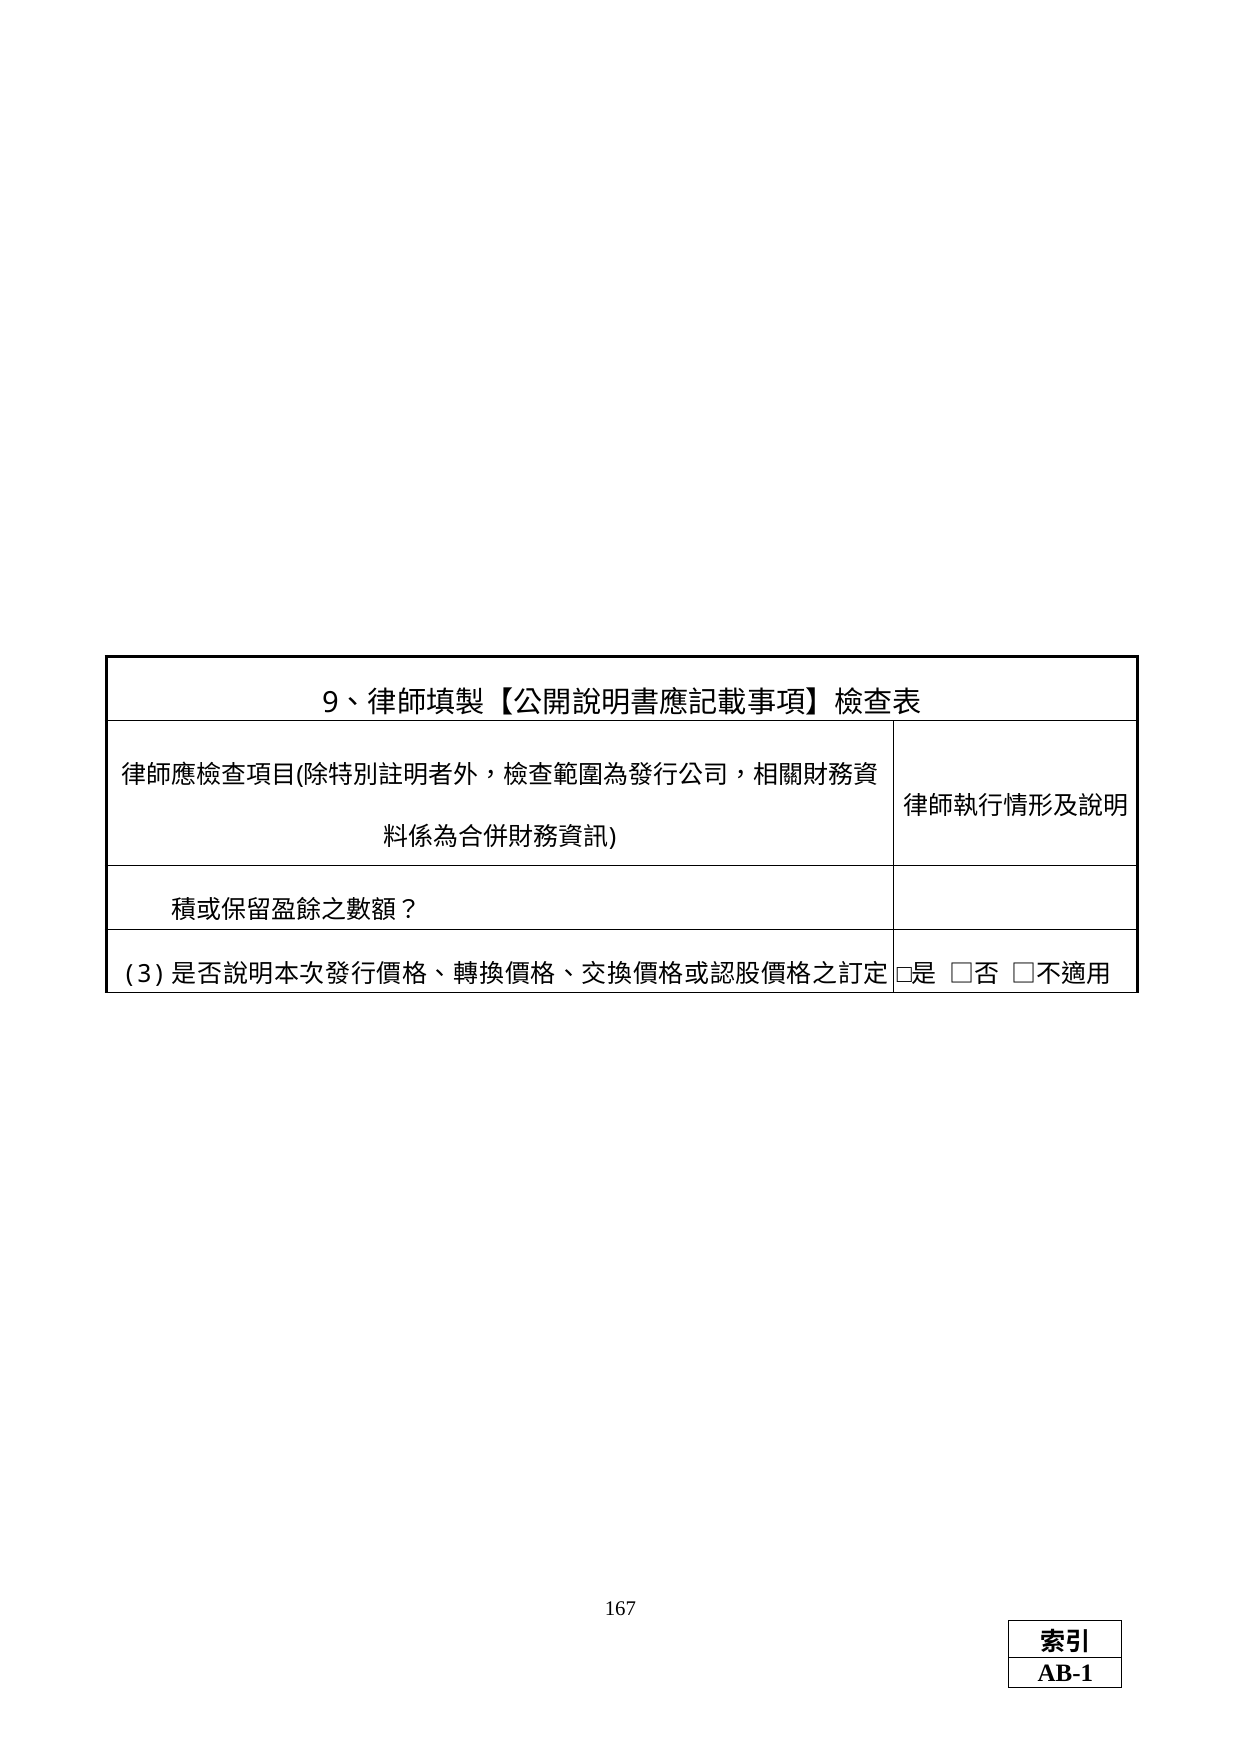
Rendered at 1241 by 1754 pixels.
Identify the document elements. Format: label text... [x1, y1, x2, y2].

table_cell 是否說明本次發行價格、轉換價格、交換價格或認股價格之訂定方式？ [108, 930, 893, 992]
table_header 9、律師填製【公開說明書應記載事項】檢查表 [108, 658, 1136, 720]
table_cell [894, 866, 1136, 929]
table_cell 積或保留盈餘之數額？ [108, 866, 893, 929]
table_cell □是 □否 □不適用 [894, 930, 1136, 992]
table_cell 律師應檢查項目(除特別註明者外，檢查範圍為發行公司，相關財務資料係為合併財務資訊) [108, 721, 893, 865]
table_cell 律師執行情形及說明 [894, 721, 1136, 865]
